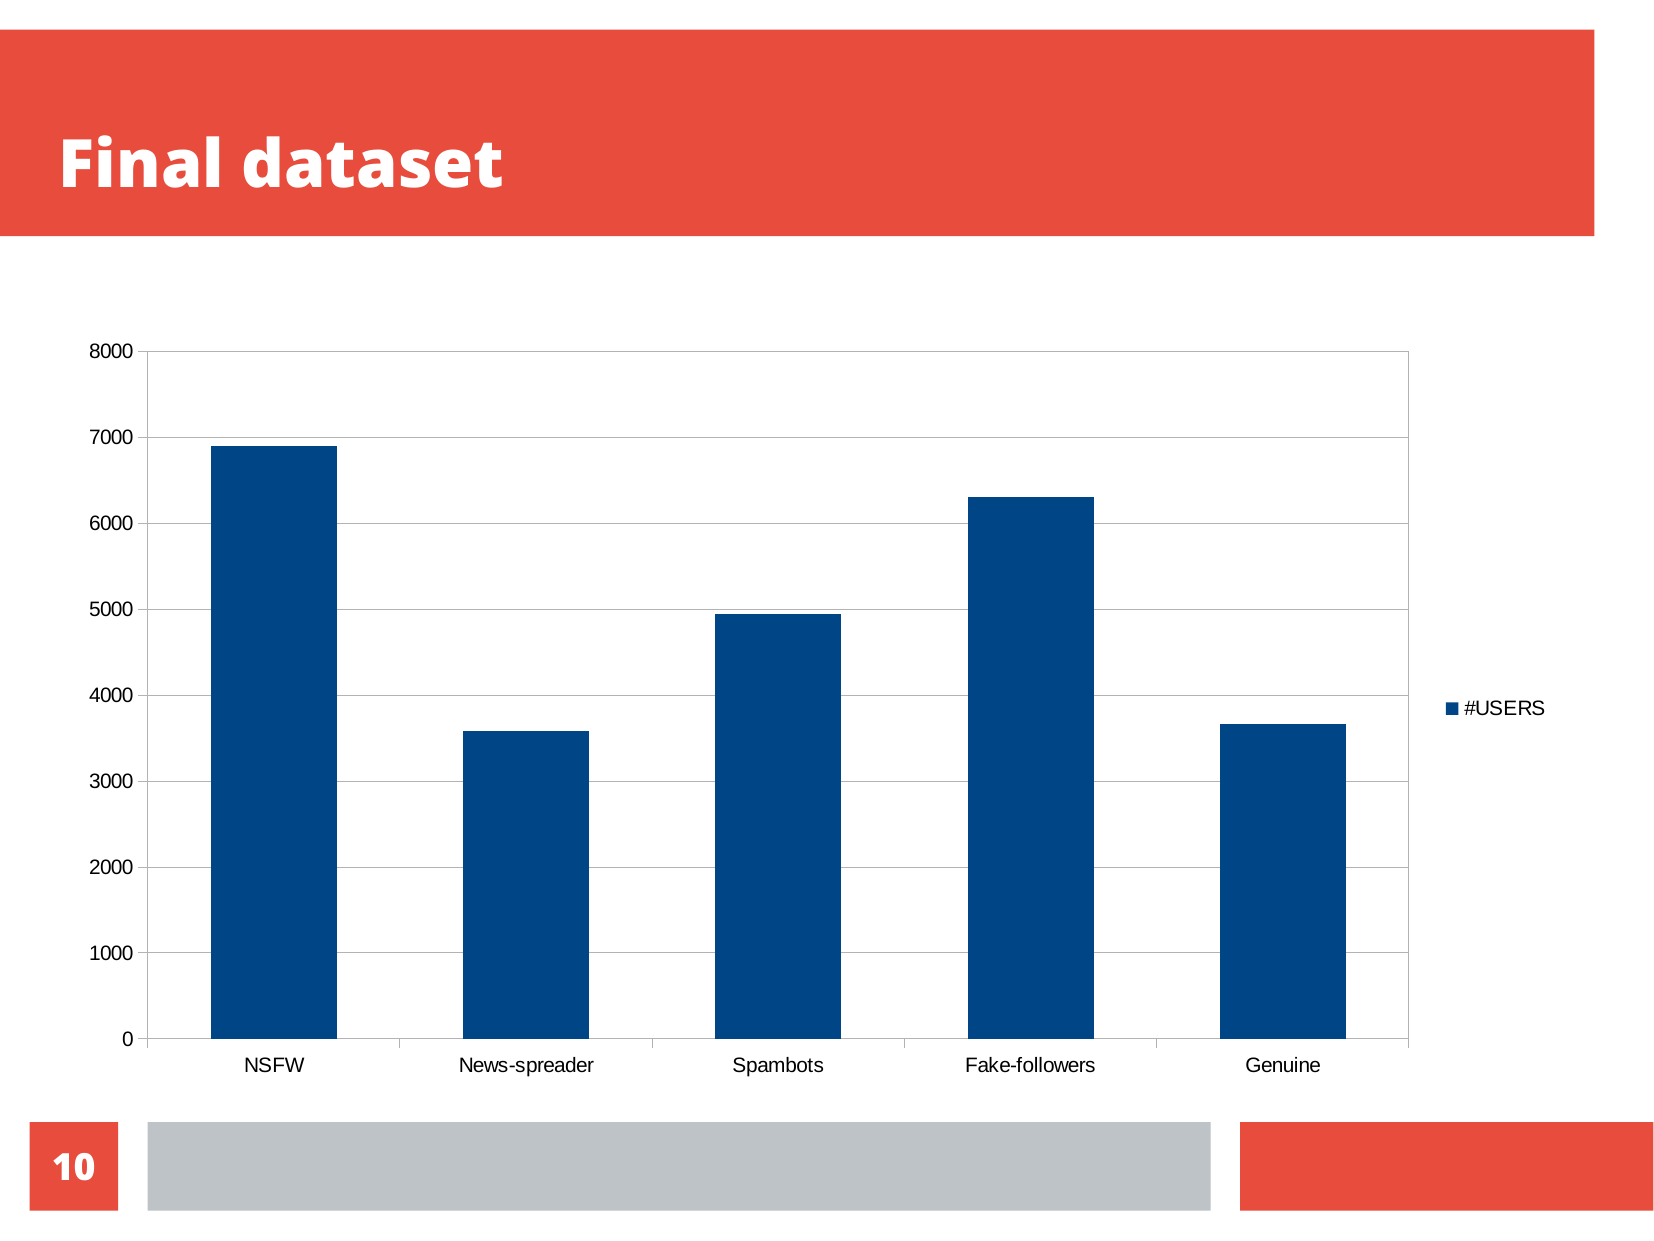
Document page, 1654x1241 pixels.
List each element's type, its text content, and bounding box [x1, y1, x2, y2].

title Final dataset [59, 59, 1595, 207]
chart [59, 324, 1565, 1093]
